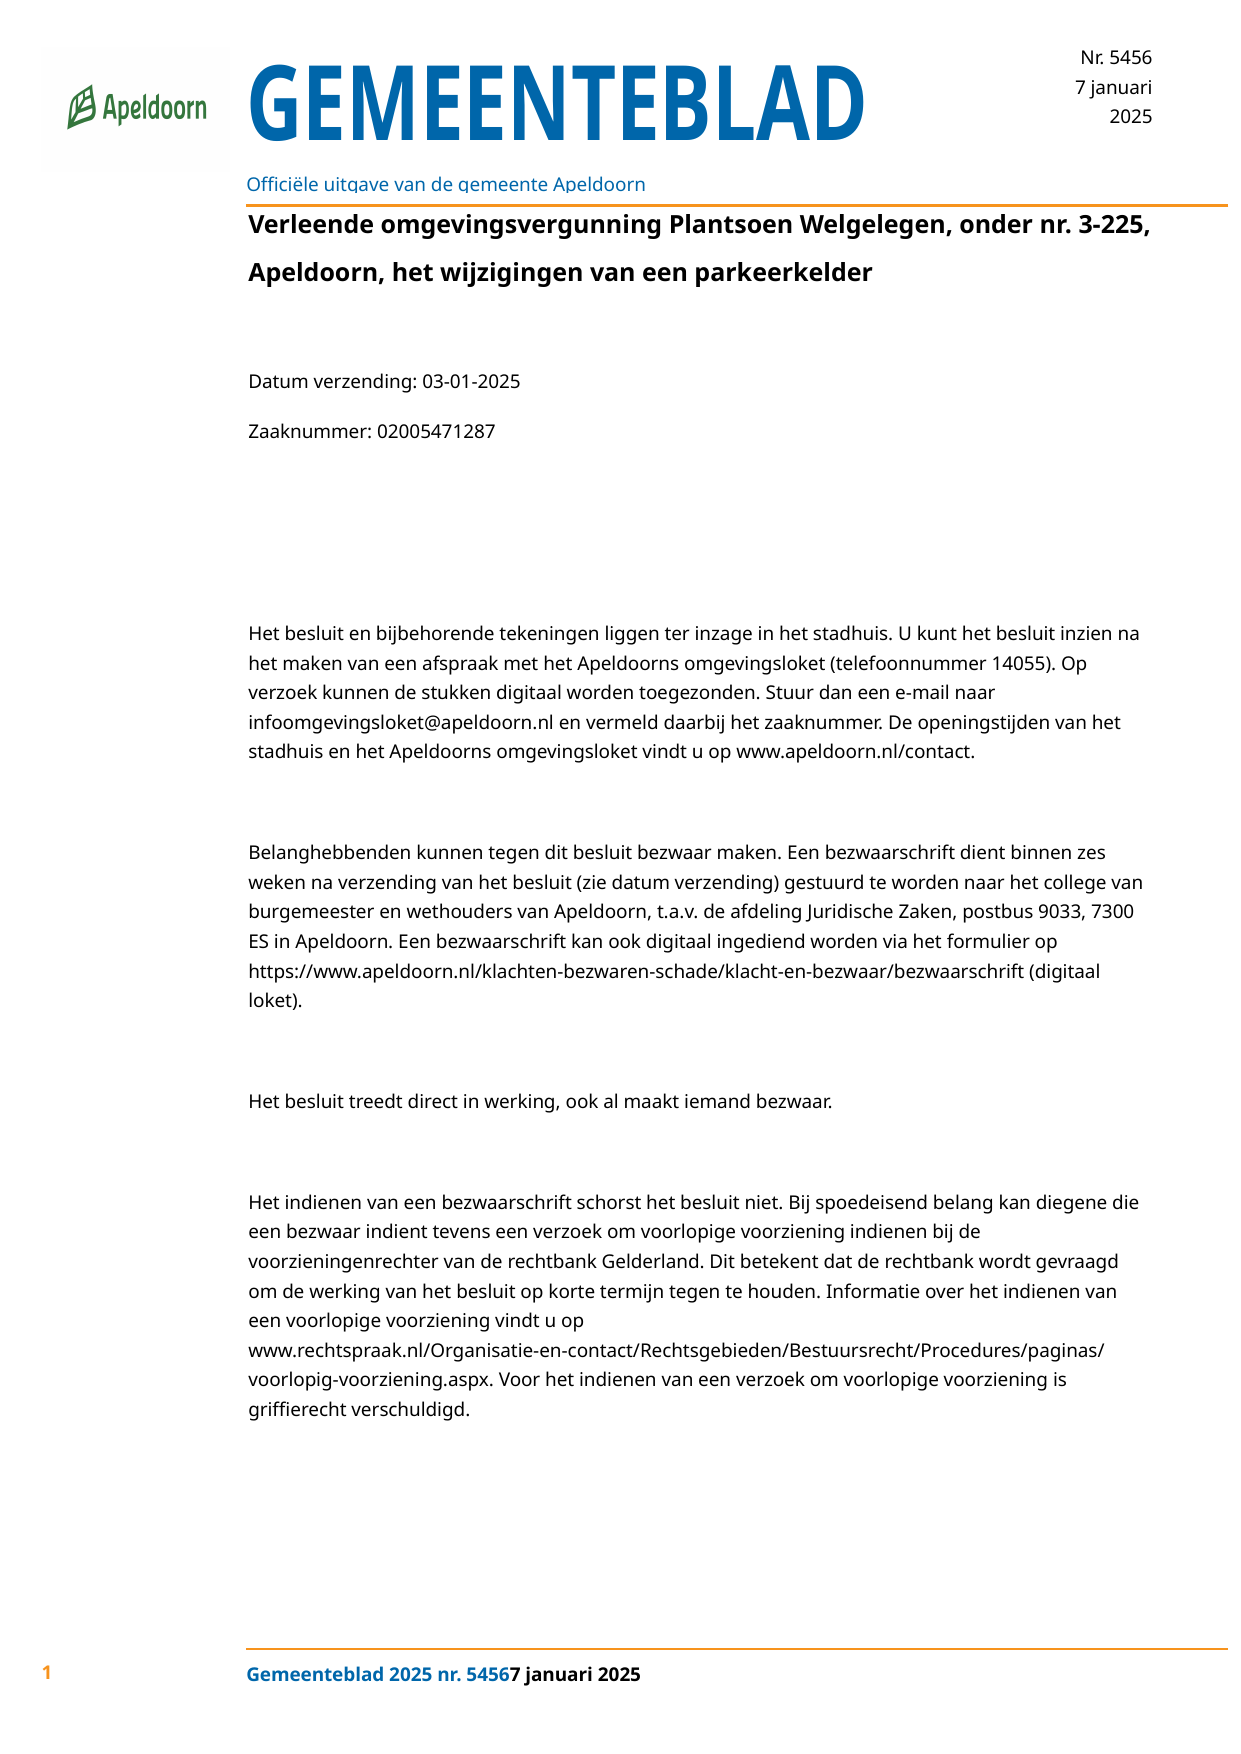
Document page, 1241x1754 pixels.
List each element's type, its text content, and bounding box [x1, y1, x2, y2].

text Verleende omgevingsvergunning Plantsoen Welgelegen, onder nr. 3-225, Apeldoorn, het wijzigingen van een parkeerkelder [248, 207, 1152, 288]
picture [41, 47, 231, 172]
text Het besluit en bijbehorende tekeningen liggen ter inzage in het stadhuis. U kunt het besluit inzien na het maken van een afspraak met het Apeldoorns omgevingsloket (telefoonnummer 14055). Op verzoek kunnen de stukken digitaal worden toegezonden. Stuur dan een e-mail naar infoomgevingsloket@apeldoorn.nl en vermeld daarbij het zaaknummer. De openingstijden van het stadhuis en het Apeldoorns omgevingsloket vindt u op www.apeldoorn.nl/contact. [248, 620, 1152, 764]
text Zaaknummer: 02005471287 [248, 419, 1152, 444]
text Datum verzending: 03-01-2025 [248, 368, 1152, 394]
text Het besluit treedt direct in werking, ook al maakt iemand bezwaar. [248, 1088, 1152, 1114]
text Belanghebbenden kunnen tegen dit besluit bezwaar maken. Een bezwaarschrift dient binnen zes weken na verzending van het besluit (zie datum verzending) gestuurd te worden naar het college van burgemeester en wethouders van Apeldoorn, t.a.v. de afdeling Juridische Zaken, postbus 9033, 7300 ES in Apeldoorn. Een bezwaarschrift kan ook digitaal ingediend worden via het formulier op https://www.apeldoorn.nl/klachten-bezwaren-schade/klacht-en-bezwaar/bezwaarschrift (digitaal loket). [248, 839, 1152, 1013]
text Het indienen van een bezwaarschrift schorst het besluit niet. Bij spoedeisend belang kan diegene die een bezwaar indient tevens een verzoek om voorlopige voorziening indienen bij de voorzieningenrechter van de rechtbank Gelderland. Dit betekent dat de rechtbank wordt gevraagd om de werking van het besluit op korte termijn tegen te houden. Informatie over het indienen van een voorlopige voorziening vindt u op www.rechtspraak.nl/Organisatie-en-contact/Rechtsgebieden/Bestuursrecht/Procedures/paginas/voorlopig-voorziening.aspx. Voor het indienen van een verzoek om voorlopige voorziening is griffierecht verschuldigd. [248, 1189, 1152, 1422]
